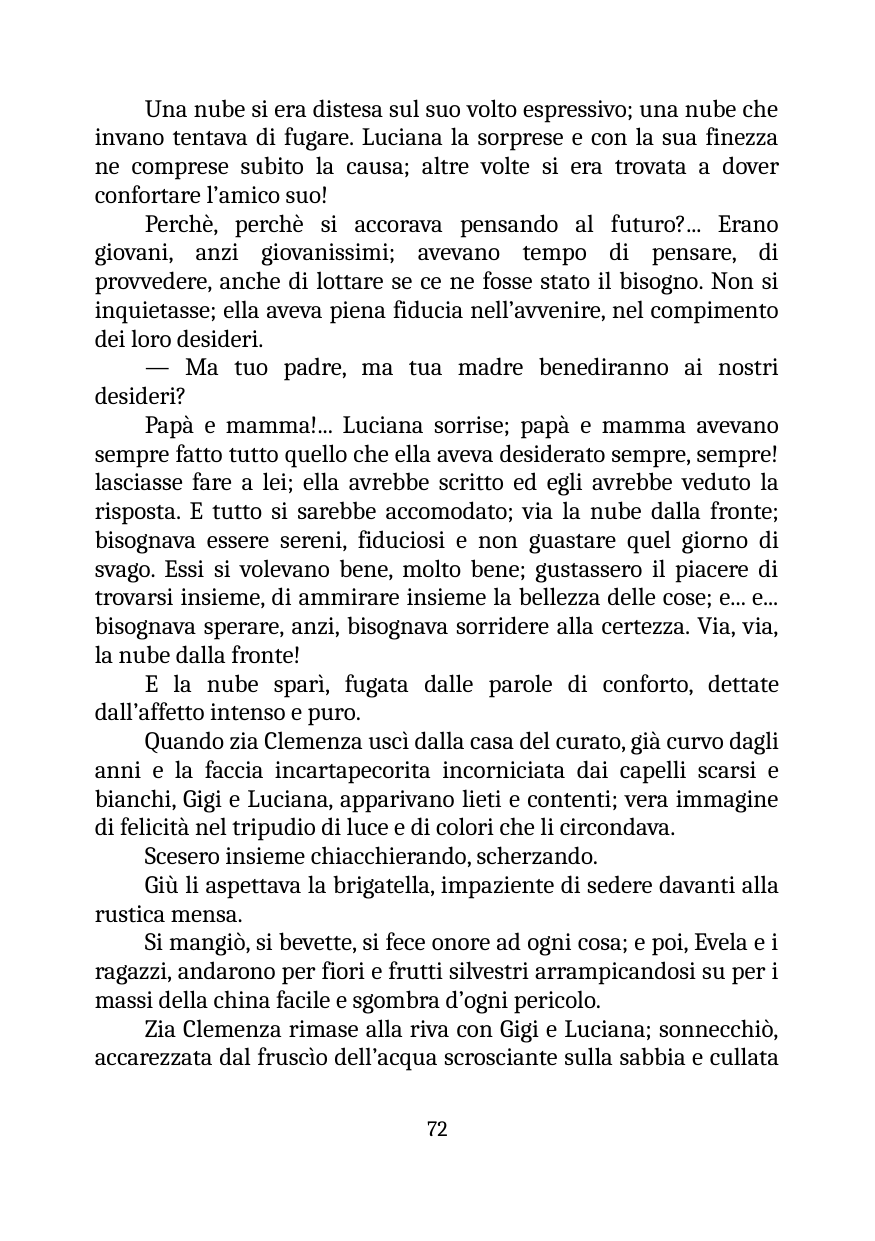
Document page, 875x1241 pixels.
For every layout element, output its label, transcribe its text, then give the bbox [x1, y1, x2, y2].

text — Ma tuo padre, ma tua madre benediranno ai nostri desideri? [94, 353, 779, 411]
text E la nube sparì, fugata dalle parole di conforto, dettate dall’affetto intenso e puro. [94, 669, 779, 727]
text Scesero insieme chiacchierando, scherzando. [94, 842, 779, 871]
text Papà e mamma!... Luciana sorrise; papà e mamma avevano sempre fatto tutto quello che ella aveva desiderato sempre, sempre! lasciasse fare a lei; ella avrebbe scritto ed egli avrebbe veduto la risposta. E tutto si sarebbe accomodato; via la nube dalla fronte; bisognava essere sereni, fiduciosi e non guastare quel giorno di svago. Essi si volevano bene, molto bene; gustassero il piacere di trovarsi insieme, di ammirare insieme la bellezza delle cose; e... e... bisognava sperare, anzi, bisognava sorridere alla certezza. Via, via, la nube dalla fronte! [94, 411, 779, 669]
text Giù li aspettava la brigatella, impaziente di sedere davanti alla rustica mensa. [94, 871, 779, 928]
text Una nube si era distesa sul suo volto espressivo; una nube che invano tentava di fugare. Luciana la sorprese e con la sua finezza ne comprese subito la causa; altre volte si era trovata a dover confortare l’amico suo! [94, 94, 779, 209]
text Zia Clemenza rimase alla riva con Gigi e Luciana; sonnecchiò, accarezzata dal fruscìo dell’acqua scrosciante sulla sabbia e cullata [94, 1014, 779, 1072]
text Quando zia Clemenza uscì dalla casa del curato, già curvo dagli anni e la faccia incartapecorita incorniciata dai capelli scarsi e bianchi, Gigi e Luciana, apparivano lieti e contenti; vera immagine di felicità nel tripudio di luce e di colori che li circondava. [94, 727, 779, 842]
text Perchè, perchè si accorava pensando al futuro?... Erano giovani, anzi giovanissimi; avevano tempo di pensare, di provvedere, anche di lottare se ce ne fosse stato il bisogno. Non si inquietasse; ella aveva piena fiducia nell’avvenire, nel compimento dei loro desideri. [94, 209, 779, 353]
text Si mangiò, si bevette, si fece onore ad ogni cosa; e poi, Evela e i ragazzi, andarono per fiori e frutti silvestri arrampicandosi su per i massi della china facile e sgombra d’ogni pericolo. [94, 928, 779, 1014]
